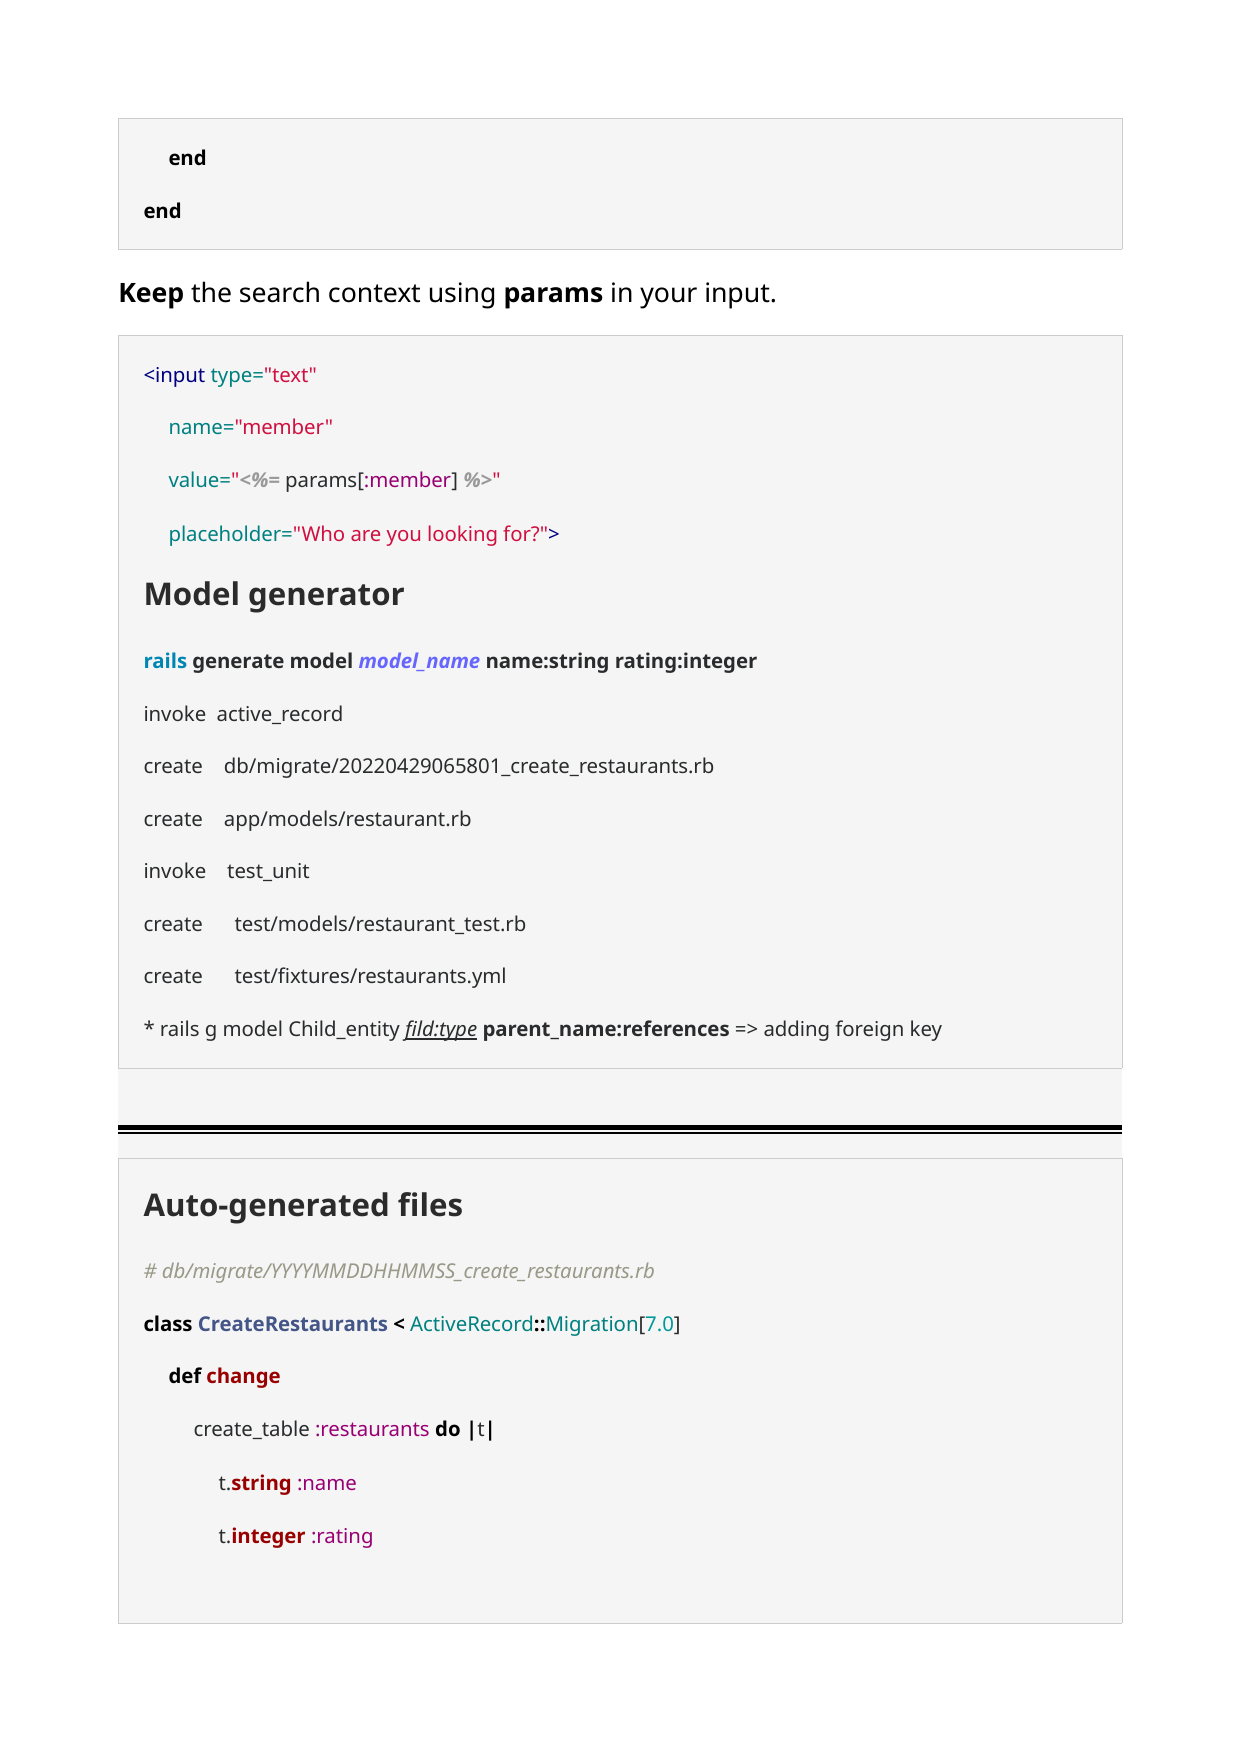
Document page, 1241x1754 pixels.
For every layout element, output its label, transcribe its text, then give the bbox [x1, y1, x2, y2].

text # db/migrate/YYYYMMDDHHMMSS_create_restaurants.rb [119, 1232, 1122, 1284]
text invoke test_unit [119, 832, 1122, 884]
text <input type="text" [119, 336, 1122, 388]
text create test/models/restaurant_test.rb [119, 884, 1122, 937]
text end [119, 119, 1122, 171]
text placeholder="Who are you looking for?"> [119, 494, 1122, 547]
text name="member" [119, 388, 1122, 441]
text value="<%= params[:member] %>" [119, 441, 1122, 494]
text t.integer :rating [119, 1496, 1122, 1549]
subtitle Model generator [119, 547, 1122, 615]
text class CreateRestaurants < ActiveRecord::Migration[7.0] [119, 1284, 1122, 1337]
text create db/migrate/20220429065801_create_restaurants.rb [119, 727, 1122, 779]
text invoke active_record [119, 674, 1122, 727]
subtitle Auto-generated files [119, 1159, 1122, 1225]
text create_table :restaurants do |t| [119, 1390, 1122, 1443]
text create app/models/restaurant.rb [119, 779, 1122, 832]
text end [119, 171, 1122, 249]
text * rails g model Child_entity fild:type parent_name:references => adding foreign key [119, 990, 1122, 1068]
text create test/fixtures/restaurants.yml [119, 937, 1122, 990]
text t.string :name [119, 1443, 1122, 1496]
text Keep the search context using params in your input. [118, 274, 1122, 310]
text def change [119, 1337, 1122, 1390]
text rails generate model model_name name:string rating:integer [119, 621, 1122, 674]
